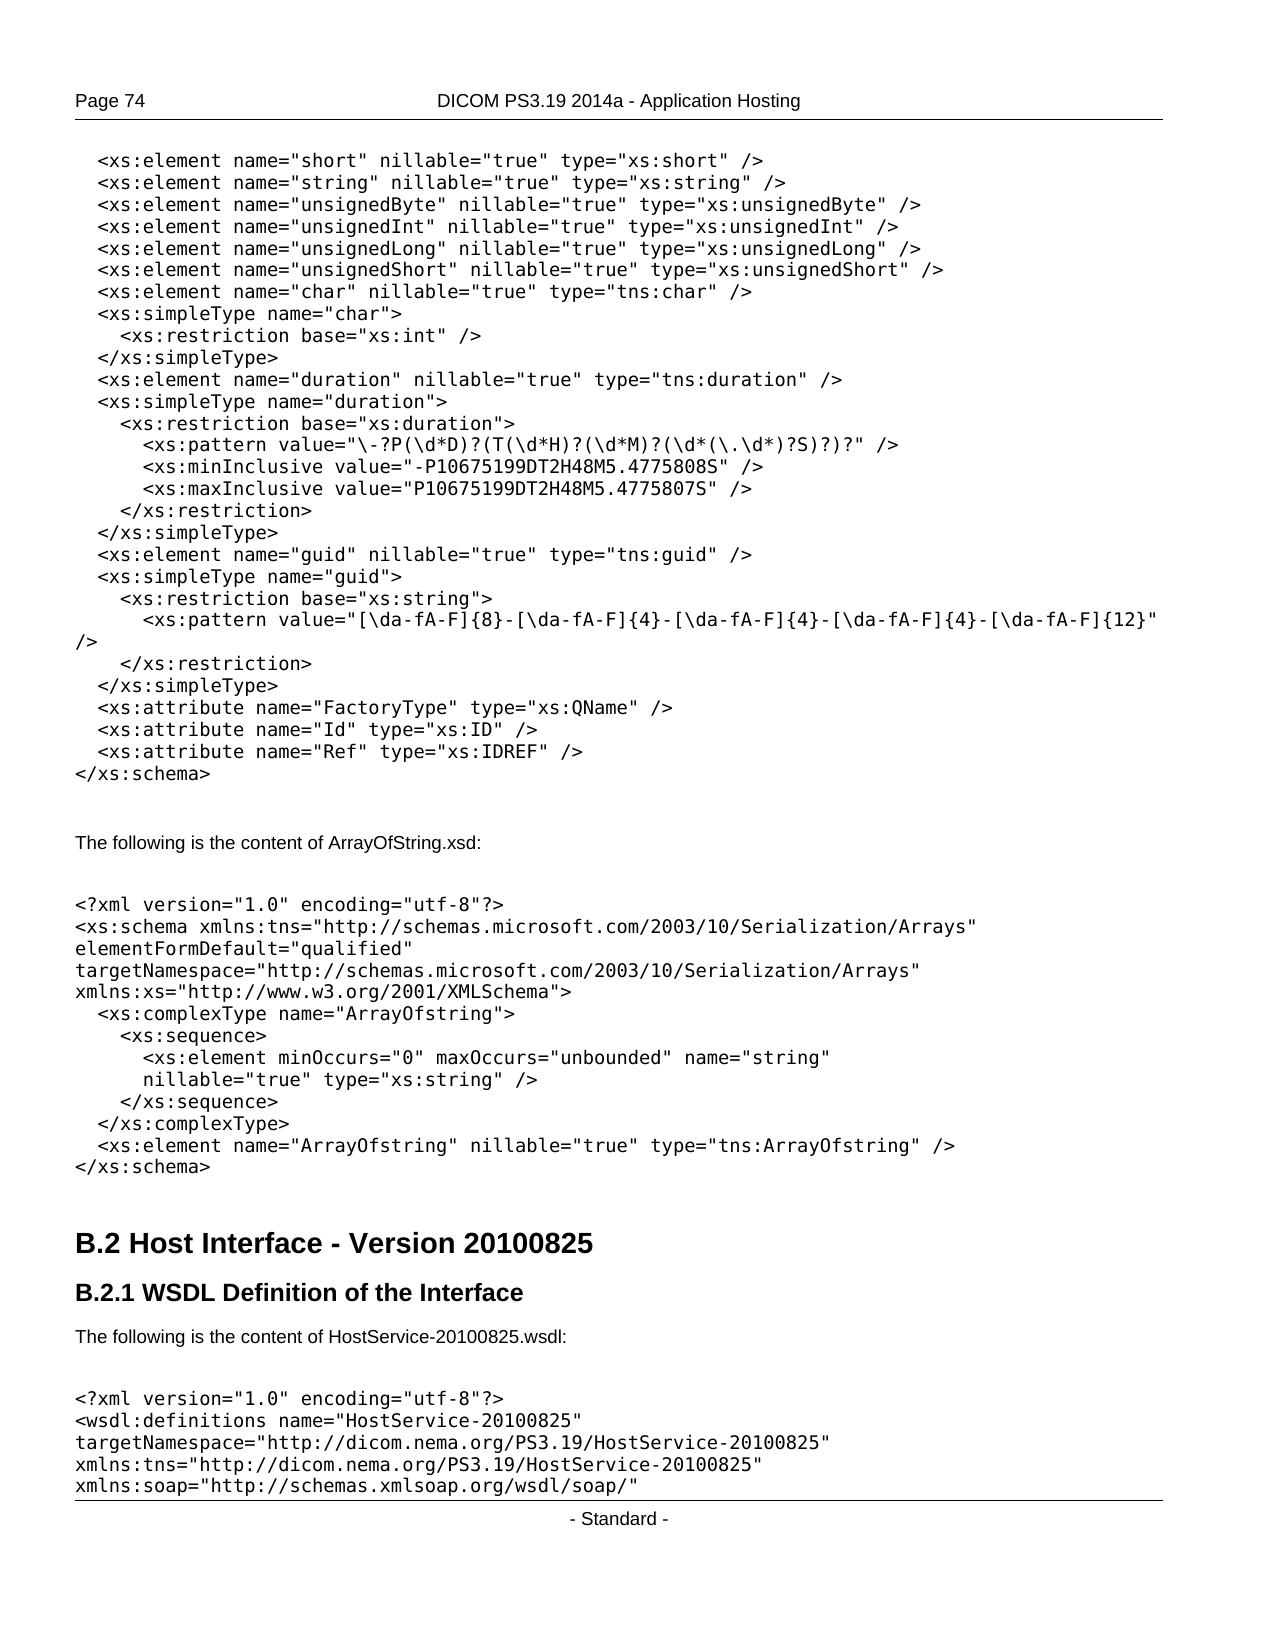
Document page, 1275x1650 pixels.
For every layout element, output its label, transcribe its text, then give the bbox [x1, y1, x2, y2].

text The following is the content of ArrayOfString.xsd: [75, 832, 1162, 853]
text <xs:element name="short" nillable="true" type="xs:short" /> <xs:element name="string" nillable="true" type="xs:string" /> <xs:element name="unsignedByte" nillable="true" type="xs:unsignedByte" /> <xs:element name="unsignedInt" nillable="true" type="xs:unsignedInt" /> <xs:element name="unsignedLong" nillable="true" type="xs:unsignedLong" /> <xs:element name="unsignedShort" nillable="true" type="xs:unsignedShort" /> <xs:element name="char" nillable="true" type="tns:char" /> <xs:simpleType name="char"> <xs:restriction base="xs:int" /> </xs:simpleType> <xs:element name="duration" nillable="true" type="tns:duration" /> <xs:simpleType name="duration"> <xs:restriction base="xs:duration"> <xs:pattern value="\-?P(\d*D)?(T(\d*H)?(\d*M)?(\d*(\.\d*)?S)?)?" /> <xs:minInclusive value="-P10675199DT2H48M5.4775808S" /> <xs:maxInclusive value="P10675199DT2H48M5.4775807S" /> </xs:restriction> </xs:simpleType> <xs:element name="guid" nillable="true" type="tns:guid" /> <xs:simpleType name="guid"> <xs:restriction base="xs:string"> <xs:pattern value="[\da-fA-F]{8}-[\da-fA-F]{4}-[\da-fA-F]{4}-[\da-fA-F]{4}-[\da-fA-F]{12}" /> </xs:restriction> </xs:simpleType> <xs:attribute name="FactoryType" type="xs:QName" /> <xs:attribute name="Id" type="xs:ID" /> <xs:attribute name="Ref" type="xs:IDREF" /> </xs:schema> [75, 150, 1162, 813]
text B.2 Host Interface - Version 20100825 [75, 1226, 1162, 1259]
text <?xml version="1.0" encoding="utf-8"?> <wsdl:definitions name="HostService-20100825" targetNamespace="http://dicom.nema.org/PS3.19/HostService-20100825" xmlns:tns="http://dicom.nema.org/PS3.19/HostService-20100825" xmlns:soap="http://schemas.xmlsoap.org/wsdl/soap/" [75, 1366, 1162, 1497]
text The following is the content of HostService-20100825.wsdl: [75, 1326, 1162, 1347]
text B.2.1 WSDL Definition of the Interface [75, 1278, 1162, 1307]
text <?xml version="1.0" encoding="utf-8"?> <xs:schema xmlns:tns="http://schemas.microsoft.com/2003/10/Serialization/Arrays" elementFormDefault="qualified" targetNamespace="http://schemas.microsoft.com/2003/10/Serialization/Arrays" xmlns:xs="http://www.w3.org/2001/XMLSchema"> <xs:complexType name="ArrayOfstring"> <xs:sequence> <xs:element minOccurs="0" maxOccurs="unbounded" name="string" nillable="true" type="xs:string" /> </xs:sequence> </xs:complexType> <xs:element name="ArrayOfstring" nillable="true" type="tns:ArrayOfstring" /> </xs:schema> [75, 872, 1162, 1207]
